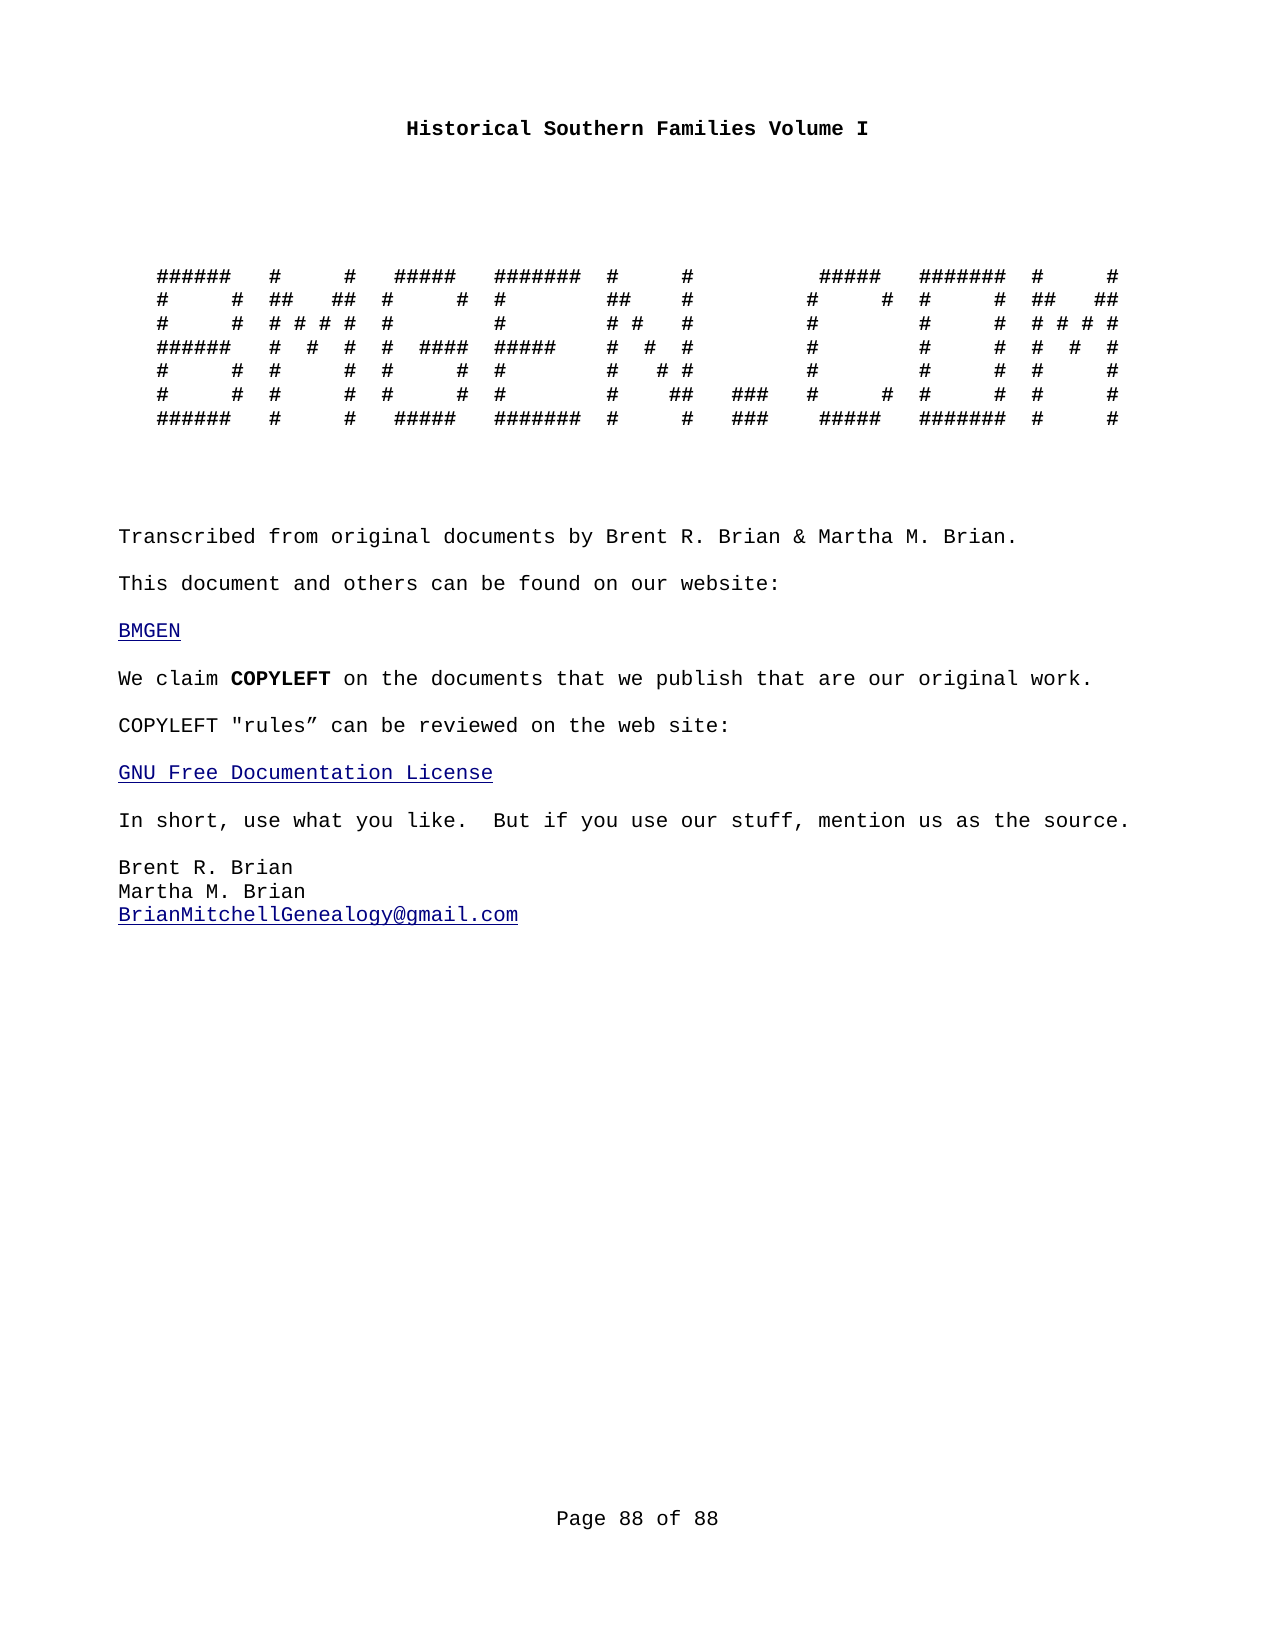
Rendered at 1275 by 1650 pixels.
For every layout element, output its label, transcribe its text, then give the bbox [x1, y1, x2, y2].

text COPYLEFT "rules” can be reviewed on the web site: [118, 715, 1157, 739]
text # # # # # # # # # # # # # # # [118, 360, 1157, 384]
text # # ## ## # # # ## # # # # # ## ## [118, 289, 1157, 313]
text We claim COPYLEFT on the documents that we publish that are our original work. [118, 668, 1157, 691]
text In short, use what you like. But if you use our stuff, mention us as the source. [118, 810, 1157, 833]
text Martha M. Brian [118, 881, 1157, 904]
text Transcribed from original documents by Brent R. Brian & Martha M. Brian. [118, 526, 1157, 549]
text ###### # # ##### ####### # # ### ##### ####### # # [118, 408, 1157, 431]
text GNU Free Documentation License [118, 762, 1157, 786]
text ###### # # ##### ####### # # ##### ####### # # [118, 266, 1157, 289]
text Brent R. Brian [118, 857, 1157, 881]
text # # # # # # # # ## ### # # # # # # [118, 384, 1157, 408]
text ###### # # # # #### ##### # # # # # # # # # [118, 337, 1157, 360]
text This document and others can be found on our website: [118, 573, 1157, 597]
text BMGEN [118, 621, 1157, 644]
text BrianMitchellGenealogy@gmail.com [118, 904, 1157, 928]
text # # # # # # # # # # # # # # # # # # [118, 313, 1157, 337]
